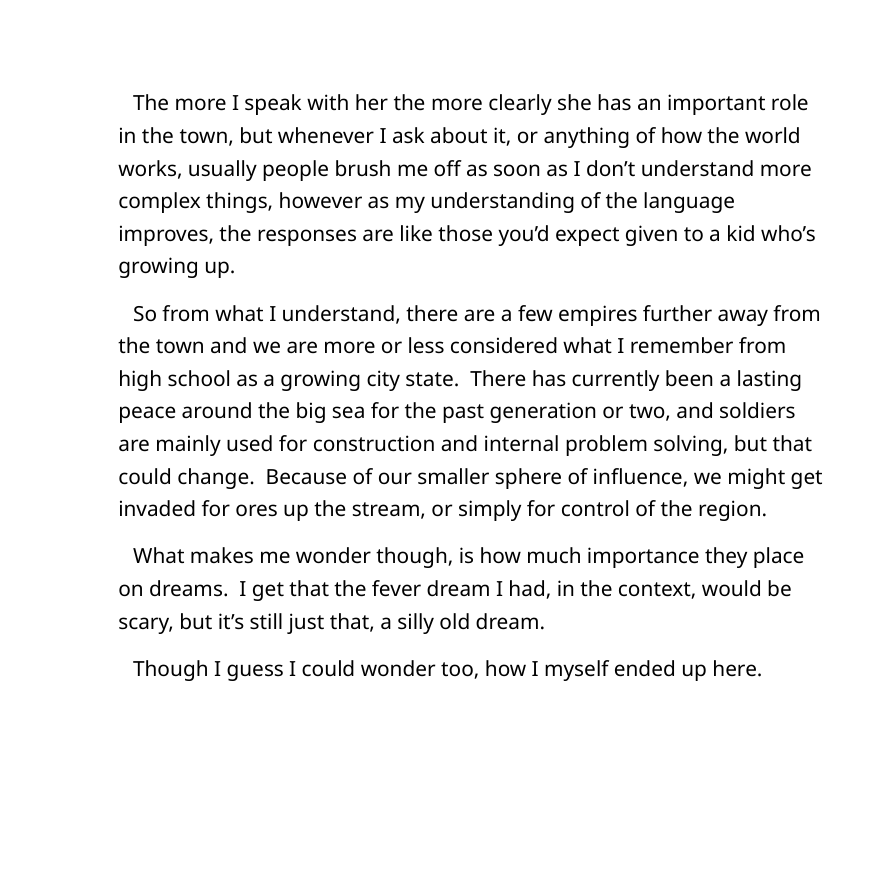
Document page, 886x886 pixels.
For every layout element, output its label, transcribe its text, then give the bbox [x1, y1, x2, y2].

text What makes me wonder though, is how much importance they place on dreams. I get that the fever dream I had, in the context, would be scary, but it’s still just that, a silly old dream. [118, 542, 827, 635]
text So from what I understand, there are a few empires further away from the town and we are more or less considered what I remember from high school as a growing city state. There has currently been a lasting peace around the big sea for the past generation or two, and soldiers are mainly used for construction and internal problem solving, but that could change. Because of our smaller sphere of influence, we might get invaded for ores up the stream, or simply for control of the region. [118, 299, 827, 523]
text Though I guess I could wonder too, how I myself ended up here. [118, 654, 827, 682]
text The more I speak with her the more clearly she has an important role in the town, but whenever I ask about it, or anything of how the world works, usually people brush me off as soon as I don’t understand more complex things, however as my understanding of the language improves, the responses are like those you’d expect given to a kid who’s growing up. [118, 88, 827, 280]
